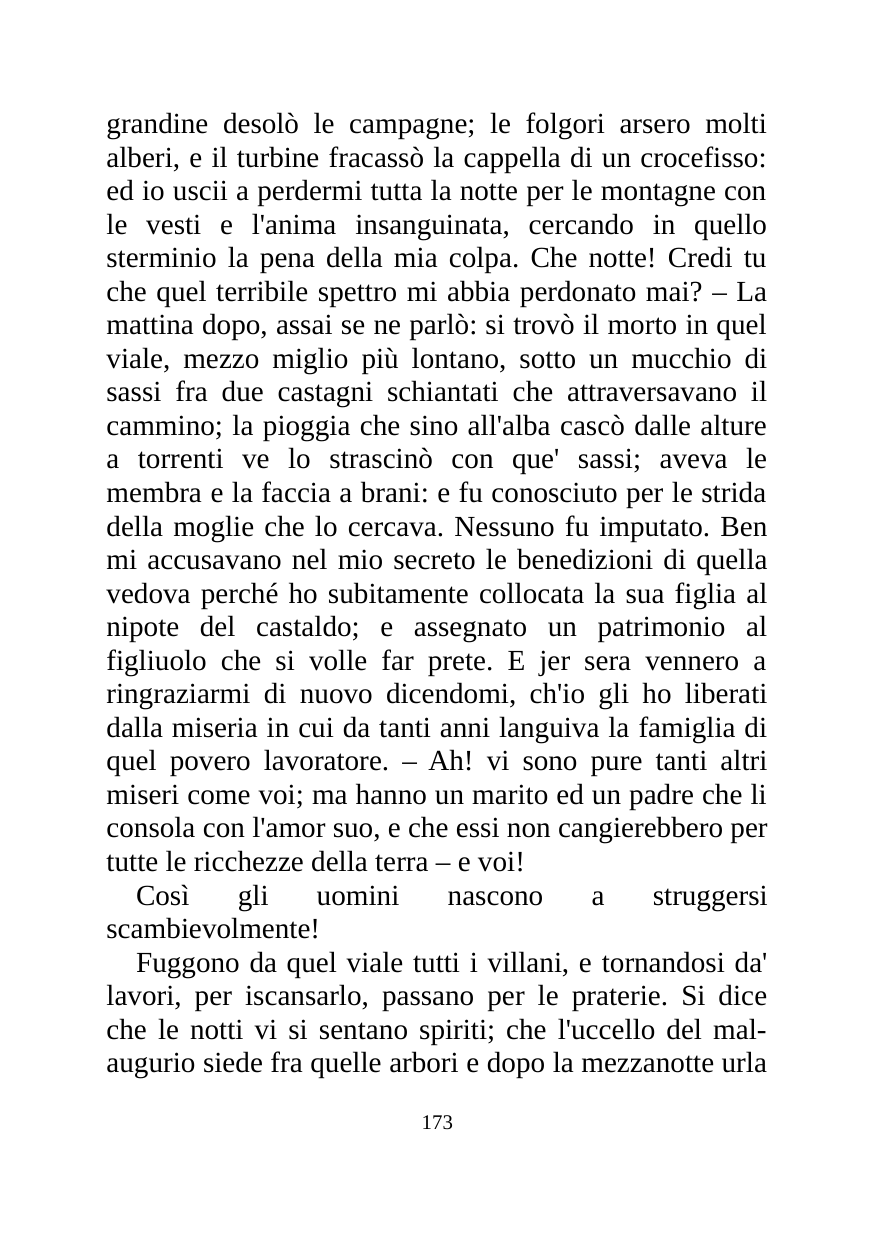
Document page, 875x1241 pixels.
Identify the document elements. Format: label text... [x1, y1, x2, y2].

text Così gli uomini nascono a struggersi scambievolmente! [106, 878, 768, 945]
text Fuggono da quel viale tutti i villani, e tornandosi da' lavori, per iscansarlo, passano per le praterie. Si dice che le notti vi si sentano spiriti; che l'uccello del mal-augurio siede fra quelle arbori e dopo la mezzanotte urla [106, 945, 768, 1079]
text grandine desolò le campagne; le folgori arsero molti alberi, e il turbine fracassò la cappella di un crocefisso: ed io uscii a perdermi tutta la notte per le montagne con le vesti e l'anima insanguinata, cercando in quello sterminio la pena della mia colpa. Che notte! Credi tu che quel terribile spettro mi abbia perdonato mai? – La mattina dopo, assai se ne parlò: si trovò il morto in quel viale, mezzo miglio più lontano, sotto un mucchio di sassi fra due castagni schiantati che attraversavano il cammino; la pioggia che sino all'alba cascò dalle alture a torrenti ve lo strascinò con que' sassi; aveva le membra e la faccia a brani: e fu conosciuto per le strida della moglie che lo cercava. Nessuno fu imputato. Ben mi accusavano nel mio secreto le benedizioni di quella vedova perché ho subitamente collocata la sua figlia al nipote del castaldo; e assegnato un patrimonio al figliuolo che si volle far prete. E jer sera vennero a ringraziarmi di nuovo dicendomi, ch'io gli ho liberati dalla miseria in cui da tanti anni languiva la famiglia di quel povero lavoratore. – Ah! vi sono pure tanti altri miseri come voi; ma hanno un marito ed un padre che li consola con l'amor suo, e che essi non cangierebbero per tutte le ricchezze della terra – e voi! [106, 106, 768, 878]
